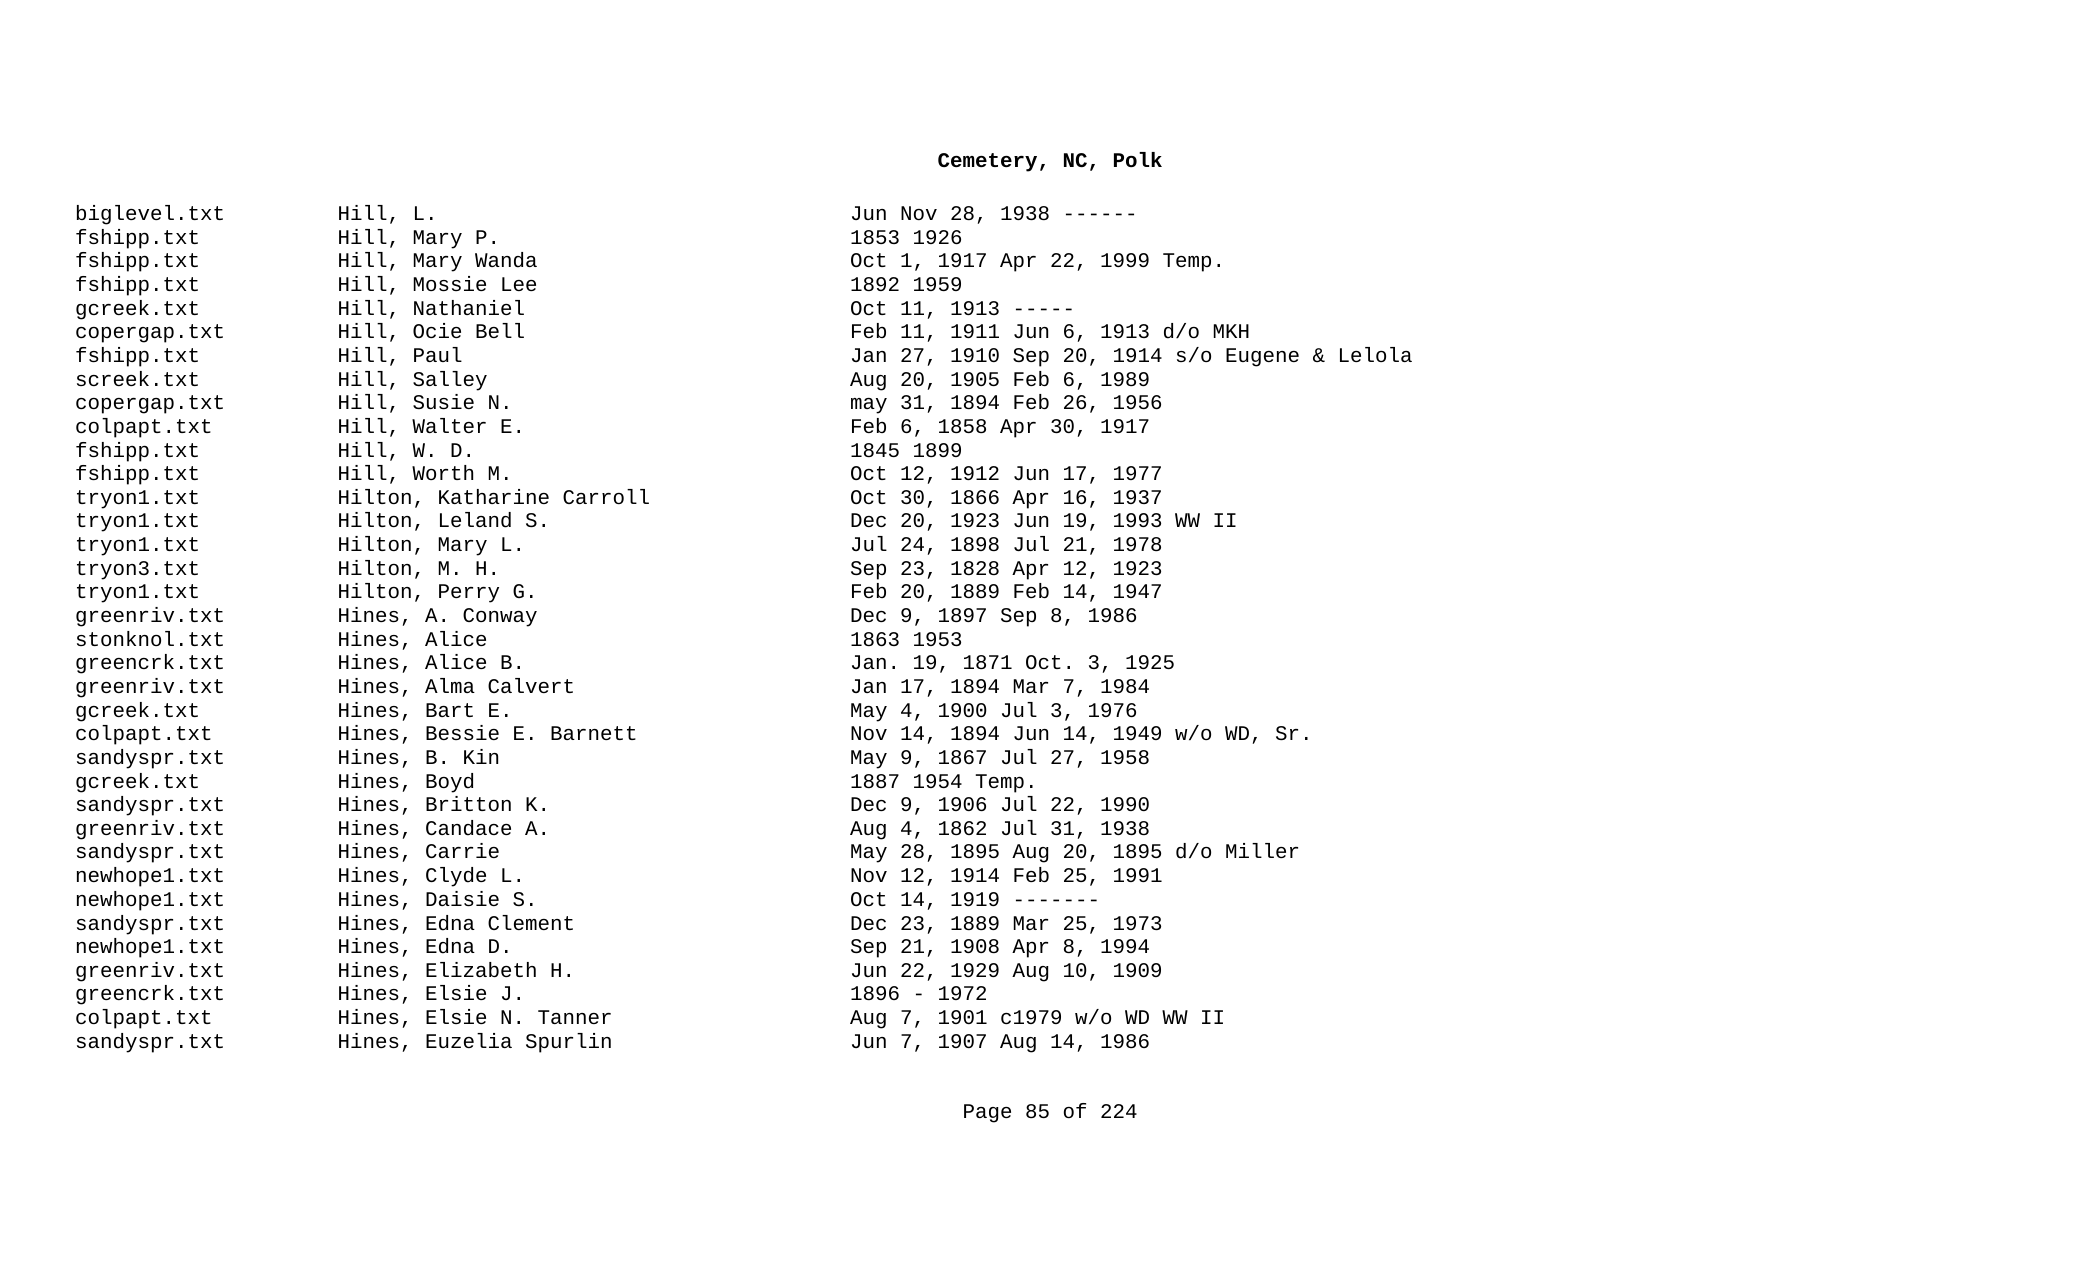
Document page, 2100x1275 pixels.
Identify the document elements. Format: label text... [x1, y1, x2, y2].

text sandyspr.txt Hines, Carrie May 28, 1895 Aug 20, 1895 d/o Miller [75, 842, 2025, 865]
text sandyspr.txt Hines, Euzelia Spurlin Jun 7, 1907 Aug 14, 1986 [75, 1031, 2025, 1054]
text gcreek.txt Hines, Bart E. May 4, 1900 Jul 3, 1976 [75, 700, 2025, 723]
text greenriv.txt Hines, Candace A. Aug 4, 1862 Jul 31, 1938 [75, 818, 2025, 842]
text greenriv.txt Hines, Elizabeth H. Jun 22, 1929 Aug 10, 1909 [75, 960, 2025, 983]
text greenriv.txt Hines, Alma Calvert Jan 17, 1894 Mar 7, 1984 [75, 676, 2025, 700]
text tryon1.txt Hilton, Perry G. Feb 20, 1889 Feb 14, 1947 [75, 581, 2025, 605]
text colpapt.txt Hines, Elsie N. Tanner Aug 7, 1901 c1979 w/o WD WW II [75, 1007, 2025, 1031]
text greenriv.txt Hines, A. Conway Dec 9, 1897 Sep 8, 1986 [75, 605, 2025, 629]
text newhope1.txt Hines, Clyde L. Nov 12, 1914 Feb 25, 1991 [75, 865, 2025, 889]
text fshipp.txt Hill, Paul Jan 27, 1910 Sep 20, 1914 s/o Eugene & Lelola [75, 345, 2025, 369]
text sandyspr.txt Hines, Edna Clement Dec 23, 1889 Mar 25, 1973 [75, 912, 2025, 936]
text newhope1.txt Hines, Edna D. Sep 21, 1908 Apr 8, 1994 [75, 936, 2025, 960]
text gcreek.txt Hines, Boyd 1887 1954 Temp. [75, 771, 2025, 794]
text greencrk.txt Hines, Elsie J. 1896 - 1972 [75, 983, 2025, 1007]
text copergap.txt Hill, Susie N. may 31, 1894 Feb 26, 1956 [75, 392, 2025, 416]
text colpapt.txt Hines, Bessie E. Barnett Nov 14, 1894 Jun 14, 1949 w/o WD, Sr. [75, 723, 2025, 747]
text tryon1.txt Hilton, Leland S. Dec 20, 1923 Jun 19, 1993 WW II [75, 511, 2025, 534]
text colpapt.txt Hill, Walter E. Feb 6, 1858 Apr 30, 1917 [75, 416, 2025, 439]
text sandyspr.txt Hines, B. Kin May 9, 1867 Jul 27, 1958 [75, 747, 2025, 771]
text sandyspr.txt Hines, Britton K. Dec 9, 1906 Jul 22, 1990 [75, 794, 2025, 818]
text fshipp.txt Hill, Mary P. 1853 1926 [75, 227, 2025, 250]
text biglevel.txt Hill, L. Jun Nov 28, 1938 ------ [75, 203, 2025, 227]
text copergap.txt Hill, Ocie Bell Feb 11, 1911 Jun 6, 1913 d/o MKH [75, 321, 2025, 345]
text tryon3.txt Hilton, M. H. Sep 23, 1828 Apr 12, 1923 [75, 558, 2025, 581]
text newhope1.txt Hines, Daisie S. Oct 14, 1919 ------- [75, 889, 2025, 912]
text tryon1.txt Hilton, Katharine Carroll Oct 30, 1866 Apr 16, 1937 [75, 487, 2025, 511]
text fshipp.txt Hill, W. D. 1845 1899 [75, 439, 2025, 463]
text screek.txt Hill, Salley Aug 20, 1905 Feb 6, 1989 [75, 369, 2025, 392]
text fshipp.txt Hill, Mossie Lee 1892 1959 [75, 274, 2025, 298]
text fshipp.txt Hill, Mary Wanda Oct 1, 1917 Apr 22, 1999 Temp. [75, 250, 2025, 274]
text gcreek.txt Hill, Nathaniel Oct 11, 1913 ----- [75, 298, 2025, 321]
text fshipp.txt Hill, Worth M. Oct 12, 1912 Jun 17, 1977 [75, 463, 2025, 487]
text tryon1.txt Hilton, Mary L. Jul 24, 1898 Jul 21, 1978 [75, 534, 2025, 558]
text greencrk.txt Hines, Alice B. Jan. 19, 1871 Oct. 3, 1925 [75, 652, 2025, 676]
text stonknol.txt Hines, Alice 1863 1953 [75, 629, 2025, 652]
